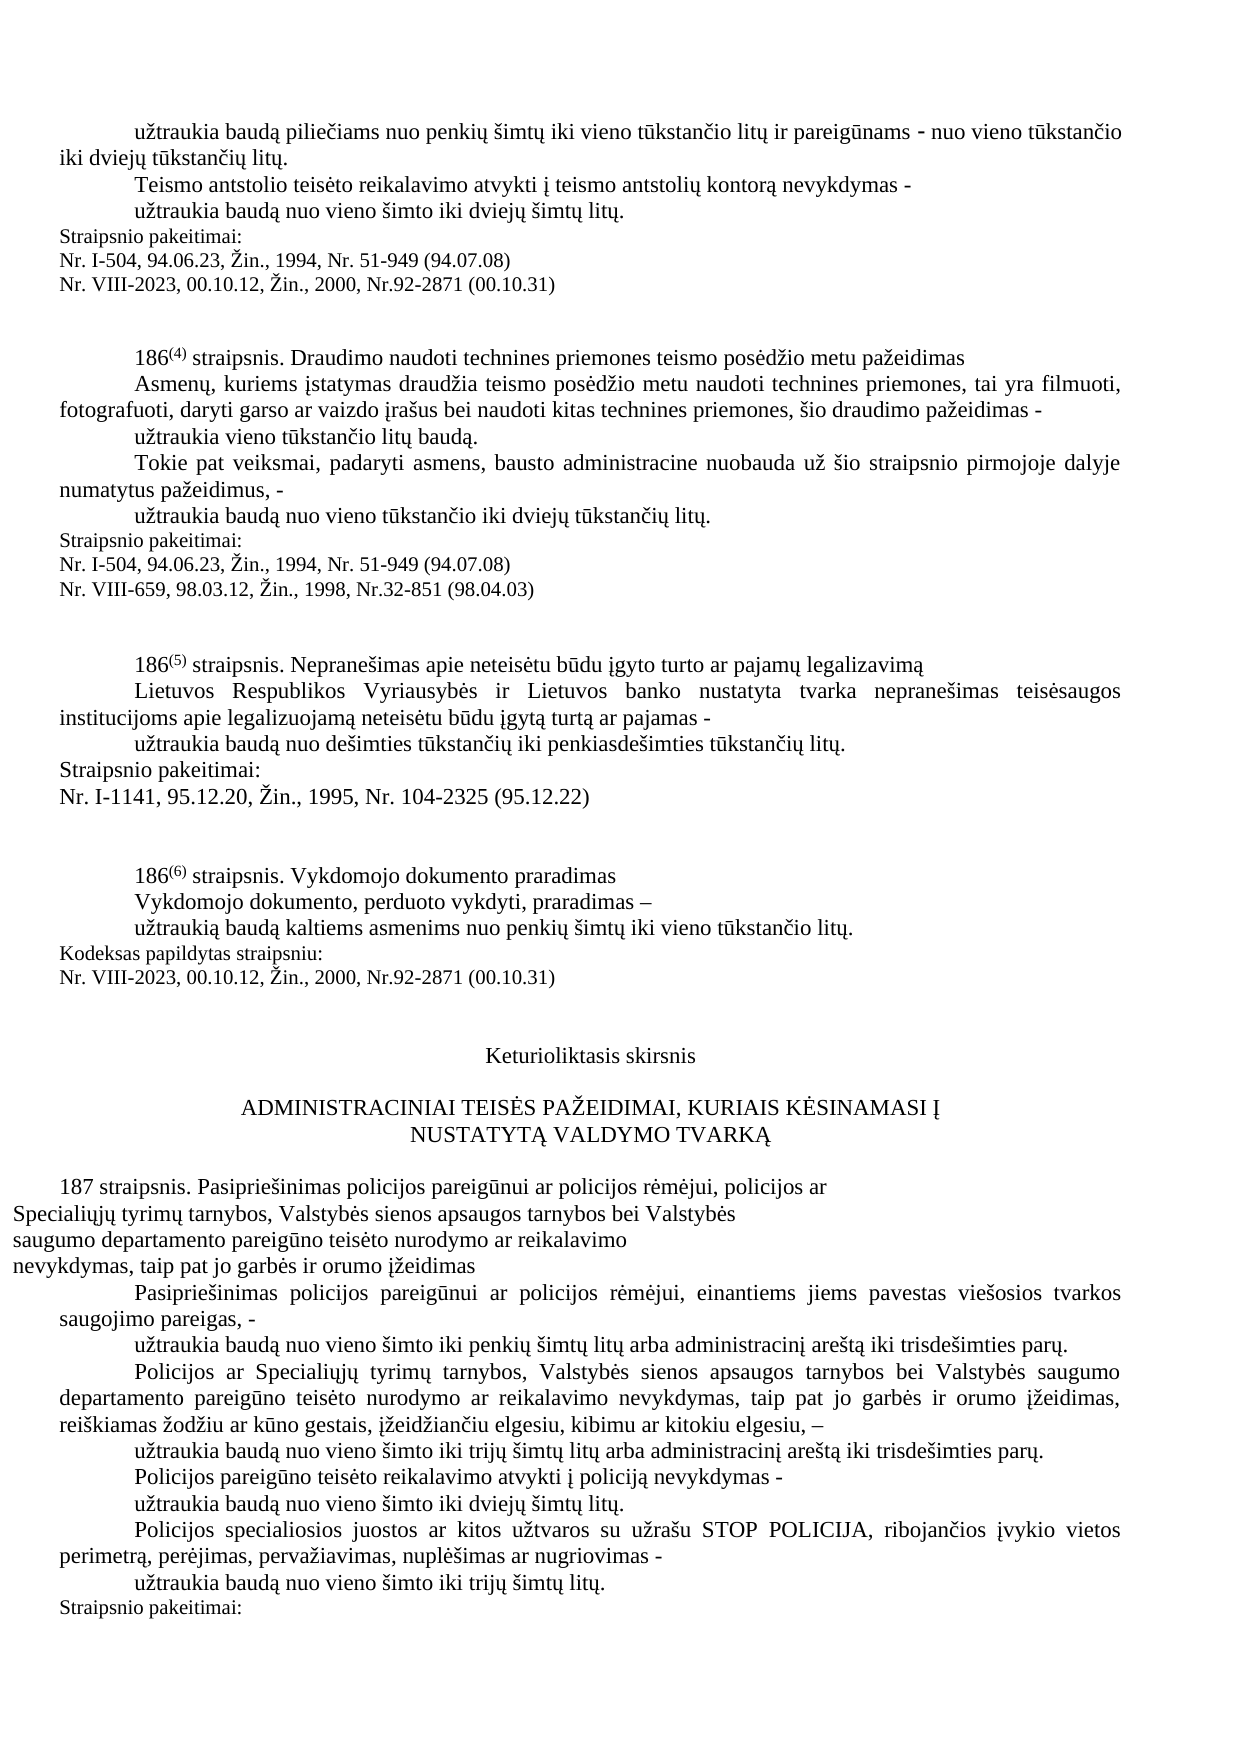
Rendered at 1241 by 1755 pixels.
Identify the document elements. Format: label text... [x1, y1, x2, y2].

text NUSTATYTĄ VALDYMO TVARKĄ [59, 1121, 1122, 1147]
text 186(4) straipsnis. Draudimo naudoti technines priemones teismo posėdžio metu pažeidimas [59, 344, 1122, 370]
text užtraukia baudą nuo dešimties tūkstančių iki penkiasdešimties tūkstančių litų. [59, 730, 1122, 756]
text Policijos ar Specialiųjų tyrimų tarnybos, Valstybės sienos apsaugos tarnybos bei Valstybės saugumo departamento pareigūno teisėto nurodymo ar reikalavimo nevykdymas, taip pat jo garbės ir orumo įžeidimas, reiškiamas žodžiu ar kūno gestais, įžeidžiančiu elgesiu, kibimu ar kitokiu elgesiu, – [59, 1358, 1121, 1437]
text Keturioliktasis skirsnis [59, 1042, 1122, 1068]
text Nr. VIII-2023, 00.10.12, Žin., 2000, Nr.92-2871 (00.10.31) [59, 965, 1122, 989]
text Nr. I-504, 94.06.23, Žin., 1994, Nr. 51-949 (94.07.08) [59, 248, 1122, 272]
text Nr. I-504, 94.06.23, Žin., 1994, Nr. 51-949 (94.07.08) [59, 552, 1122, 576]
text nevykdymas, taip pat jo garbės ir orumo įžeidimas [13, 1252, 1121, 1279]
text Lietuvos Respublikos Vyriausybės ir Lietuvos banko nustatyta tvarka nepranešimas teisėsaugos institucijoms apie legalizuojamą neteisėtu būdu įgytą turtą ar pajamas - [59, 677, 1122, 730]
text 186(5) straipsnis. Nepranešimas apie neteisėtu būdu įgyto turto ar pajamų legalizavimą [59, 651, 1122, 677]
text užtraukia baudą nuo vieno šimto iki trijų šimtų litų arba administracinį areštą iki trisdešimties parų. [59, 1437, 1122, 1463]
text Asmenų, kuriems įstatymas draudžia teismo posėdžio metu naudoti technines priemones, tai yra filmuoti, fotografuoti, daryti garso ar vaizdo įrašus bei naudoti kitas technines priemones, šio draudimo pažeidimas - [59, 370, 1122, 423]
text Nr. I-1141, 95.12.20, Žin., 1995, Nr. 104-2325 (95.12.22) [59, 783, 1122, 809]
text užtraukią baudą kaltiems asmenims nuo penkių šimtų iki vieno tūkstančio litų. [59, 914, 1122, 941]
text saugumo departamento pareigūno teisėto nurodymo ar reikalavimo [13, 1226, 1121, 1252]
text 186(6) straipsnis. Vykdomojo dokumento praradimas [59, 862, 1122, 888]
text Kodeksas papildytas straipsniu: [59, 941, 1122, 965]
text Policijos specialiosios juostos ar kitos užtvaros su užrašu STOP POLICIJA, ribojančios įvykio vietos perimetrą, perėjimas, pervažiavimas, nuplėšimas ar nugriovimas - [59, 1516, 1122, 1569]
text 187 straipsnis. Pasipriešinimas policijos pareigūnui ar policijos rėmėjui, policijos ar [59, 1173, 1121, 1200]
text užtraukia baudą nuo vieno šimto iki dviejų šimtų litų. [59, 197, 1122, 223]
text ADMINISTRACINIAI TEISĖS PAŽEIDIMAI, KURIAIS KĖSINAMASI Į [59, 1094, 1122, 1121]
text Straipsnio pakeitimai: [59, 756, 1122, 783]
text užtraukia baudą piliečiams nuo penkių šimtų iki vieno tūkstančio litų ir pareigūnams  nuo vieno tūkstančio iki dviejų tūkstančių litų. [59, 118, 1122, 171]
text Straipsnio pakeitimai: [59, 223, 1122, 248]
text Straipsnio pakeitimai: [59, 528, 1122, 552]
text užtraukia baudą nuo vieno šimto iki trijų šimtų litų. [59, 1569, 1122, 1595]
text Straipsnio pakeitimai: [59, 1595, 1122, 1619]
text Teismo antstolio teisėto reikalavimo atvykti į teismo antstolių kontorą nevykdymas - [59, 171, 1122, 197]
text užtraukia baudą nuo vieno tūkstančio iki dviejų tūkstančių litų. [59, 502, 1122, 528]
text užtraukia baudą nuo vieno šimto iki dviejų šimtų litų. [59, 1490, 1122, 1516]
text užtraukia baudą nuo vieno šimto iki penkių šimtų litų arba administracinį areštą iki trisdešimties parų. [59, 1332, 1122, 1358]
text Policijos pareigūno teisėto reikalavimo atvykti į policiją nevykdymas - [59, 1463, 1122, 1490]
text Nr. VIII-2023, 00.10.12, Žin., 2000, Nr.92-2871 (00.10.31) [59, 272, 1122, 296]
text Pasipriešinimas policijos pareigūnui ar policijos rėmėjui, einantiems jiems pavestas viešosios tvarkos saugojimo pareigas, - [59, 1279, 1122, 1332]
text Specialiųjų tyrimų tarnybos, Valstybės sienos apsaugos tarnybos bei Valstybės [13, 1200, 1121, 1226]
text Nr. VIII-659, 98.03.12, Žin., 1998, Nr.32-851 (98.04.03) [59, 576, 1122, 601]
text Tokie pat veiksmai, padaryti asmens, bausto administracine nuobauda už šio straipsnio pirmojoje dalyje numatytus pažeidimus, - [59, 449, 1122, 502]
text Vykdomojo dokumento, perduoto vykdyti, praradimas – [59, 888, 1122, 914]
text užtraukia vieno tūkstančio litų baudą. [59, 423, 1122, 449]
